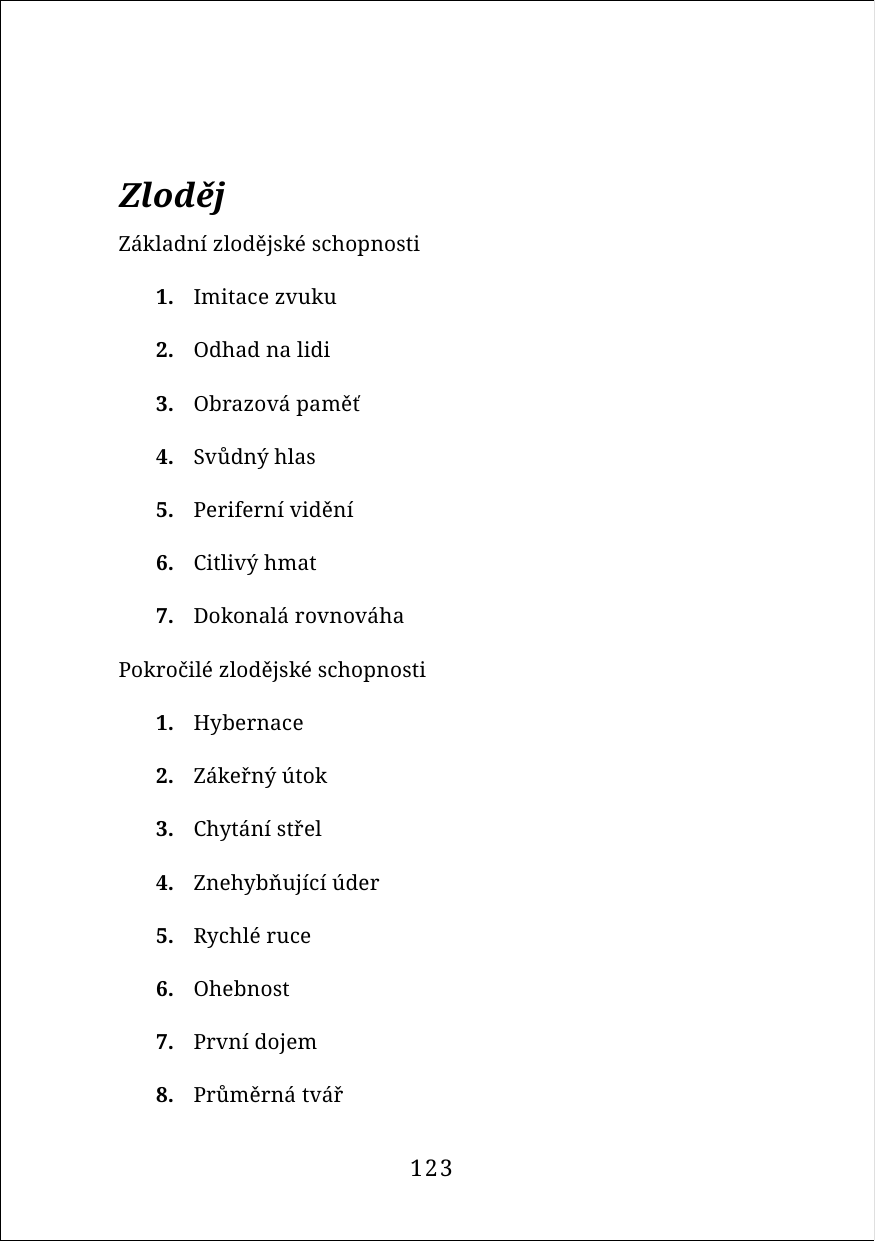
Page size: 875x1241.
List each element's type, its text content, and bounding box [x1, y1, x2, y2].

list Periferní vidění [156, 495, 756, 523]
list Odhad na lidi [156, 335, 756, 364]
list Zákeřný útok [156, 761, 756, 790]
list První dojem [156, 1027, 756, 1056]
list Imitace zvuku [156, 282, 756, 311]
list Ohebnost [156, 974, 756, 1003]
text Základní zlodějské schopnosti [118, 229, 756, 257]
list Hybernace [156, 708, 756, 736]
list Rychlé ruce [156, 921, 756, 949]
text Pokročilé zlodějské schopnosti [118, 655, 756, 683]
list Chytání střel [156, 814, 756, 843]
subtitle Zloděj [118, 172, 756, 217]
list Obrazová paměť [156, 389, 756, 417]
list Citlivý hmat [156, 548, 756, 577]
list Znehybňující úder [156, 868, 756, 896]
list Svůdný hlas [156, 442, 756, 470]
list Dokonalá rovnováha [156, 602, 756, 630]
list Průměrná tvář [156, 1081, 756, 1109]
